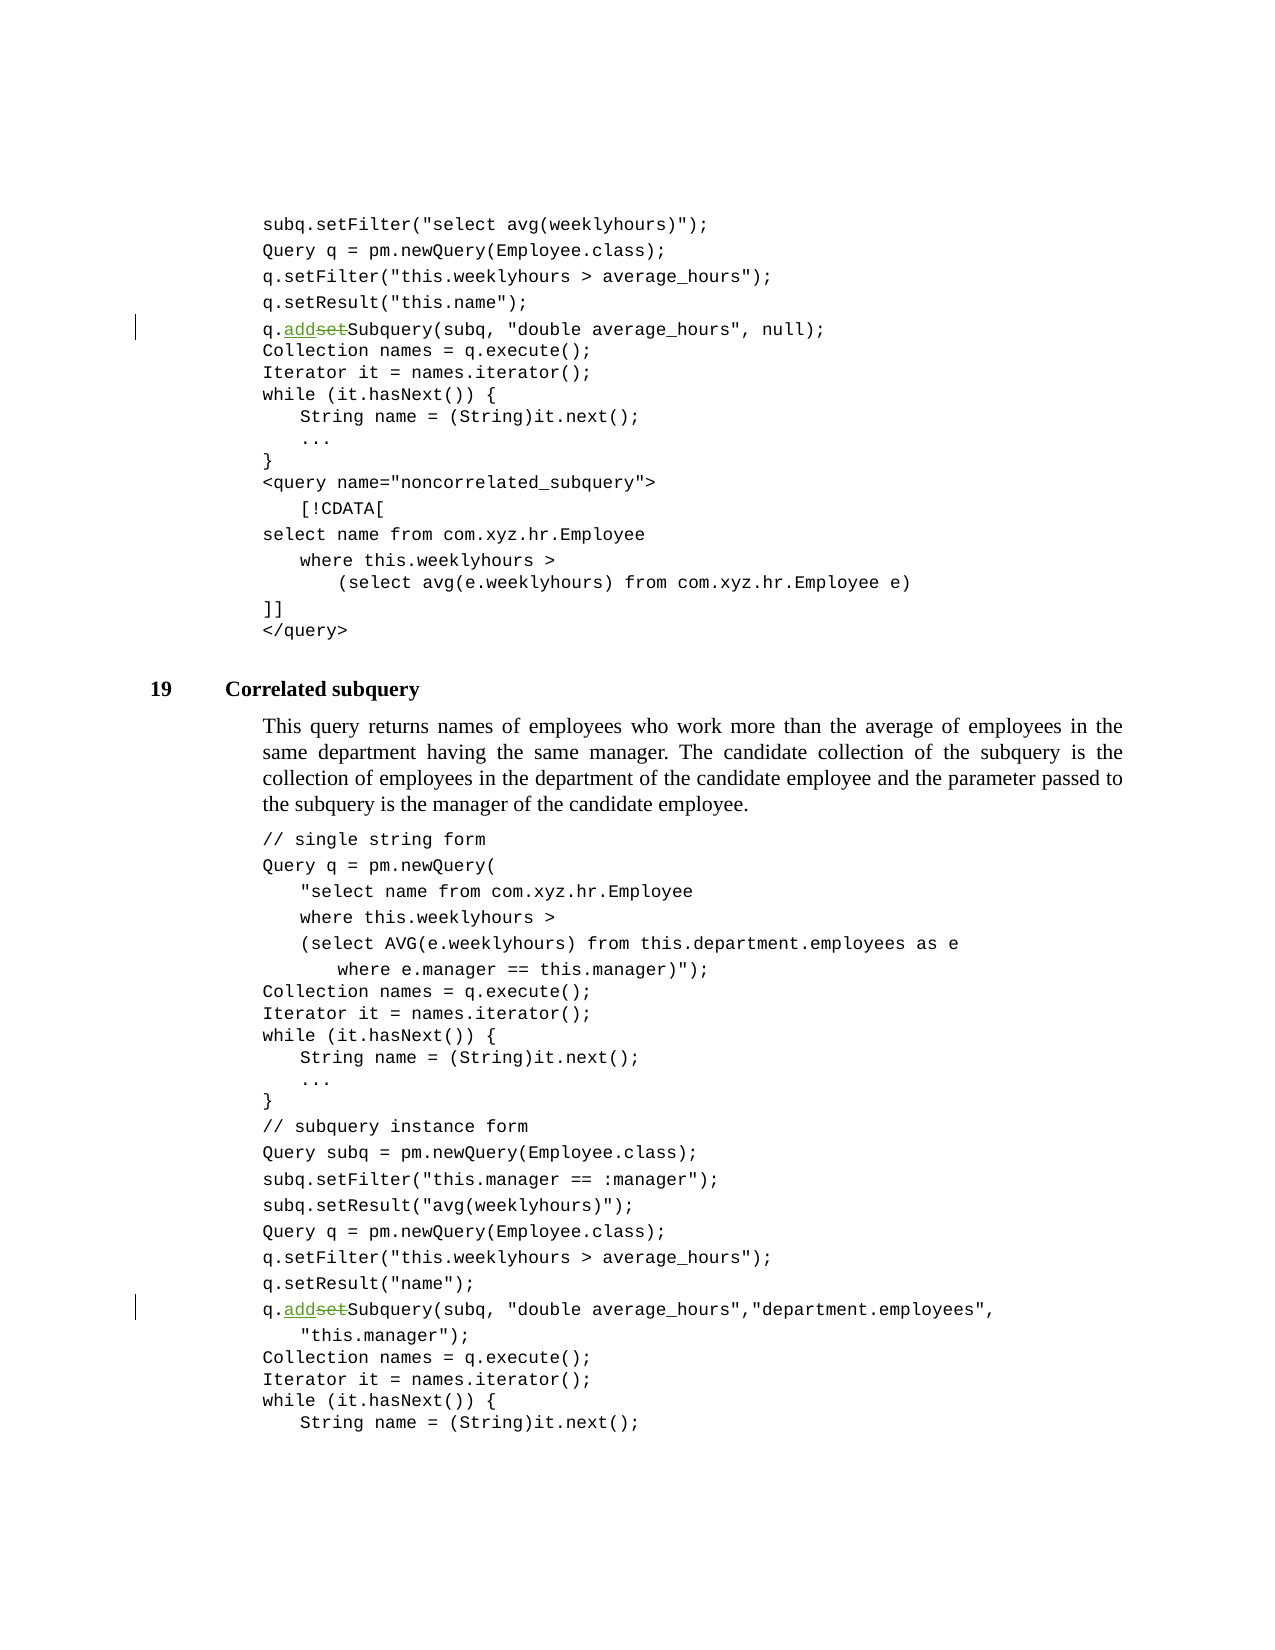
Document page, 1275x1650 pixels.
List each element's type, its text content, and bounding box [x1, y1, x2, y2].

text // subquery instance form [262, 1112, 1125, 1138]
text q.addSubquery(subq, "double average_hours", null); [262, 314, 1125, 340]
text subq.setFilter("select avg(weeklyhours)"); [262, 210, 1125, 236]
text } [262, 1090, 1125, 1112]
text String name = (String)it.next(); [262, 1046, 1125, 1068]
text q.setFilter("this.weeklyhours > average_hours"); [262, 1242, 1125, 1268]
text where this.weeklyhours > [262, 903, 1125, 929]
text Query q = pm.newQuery(Employee.class); [262, 1216, 1125, 1242]
text String name = (String)it.next(); [262, 1412, 1125, 1434]
text subq.setFilter("this.manager == :manager"); [262, 1164, 1125, 1190]
text where e.manager == this.manager)"); [262, 955, 1125, 981]
text while (it.hasNext()) { [262, 384, 1125, 406]
text } [262, 449, 1125, 471]
text Collection names = q.execute(); [262, 1346, 1125, 1368]
text Query subq = pm.newQuery(Employee.class); [262, 1138, 1125, 1164]
text while (it.hasNext()) { [262, 1024, 1125, 1046]
text (select avg(e.weeklyhours) from com.xyz.hr.Employee e) [262, 571, 1125, 593]
text This query returns names of employees who work more than the average of employees in the same department having the same manager. The candidate collection of the subquery is the collection of employees in the department of the candidate employee and the parameter passed to the subquery is the manager of the candidate employee. [262, 712, 1125, 816]
text Collection names = q.execute(); [262, 981, 1125, 1003]
text Query q = pm.newQuery(Employee.class); [262, 236, 1125, 262]
text Iterator it = names.iterator(); [262, 1368, 1125, 1390]
text ... [262, 428, 1125, 449]
text q.setFilter("this.weeklyhours > average_hours"); [262, 262, 1125, 288]
text "select name from com.xyz.hr.Employee [262, 877, 1125, 903]
text (select AVG(e.weeklyhours) from this.department.employees as e [262, 929, 1125, 955]
text where this.weeklyhours > [262, 545, 1125, 571]
text "this.manager"); [262, 1320, 1125, 1346]
text q.setResult("this.name"); [262, 288, 1125, 314]
text q.addSubquery(subq, "double average_hours","department.employees", [262, 1294, 1125, 1320]
text ]] [262, 593, 1125, 619]
text // single string form [262, 824, 1125, 851]
text while (it.hasNext()) { [262, 1390, 1125, 1412]
text [!CDATA[ [262, 493, 1125, 519]
text ... [262, 1068, 1125, 1090]
subtitle Correlated subquery [150, 676, 1125, 702]
text q.setResult("name"); [262, 1268, 1125, 1294]
text subq.setResult("avg(weeklyhours)"); [262, 1190, 1125, 1216]
text Iterator it = names.iterator(); [262, 1003, 1125, 1024]
text </query> [262, 619, 1125, 641]
text Query q = pm.newQuery( [262, 851, 1125, 877]
text Collection names = q.execute(); [262, 340, 1125, 362]
text select name from com.xyz.hr.Employee [262, 519, 1125, 545]
text <query name="noncorrelated_subquery"> [262, 471, 1125, 493]
text String name = (String)it.next(); [262, 406, 1125, 428]
text Iterator it = names.iterator(); [262, 362, 1125, 384]
